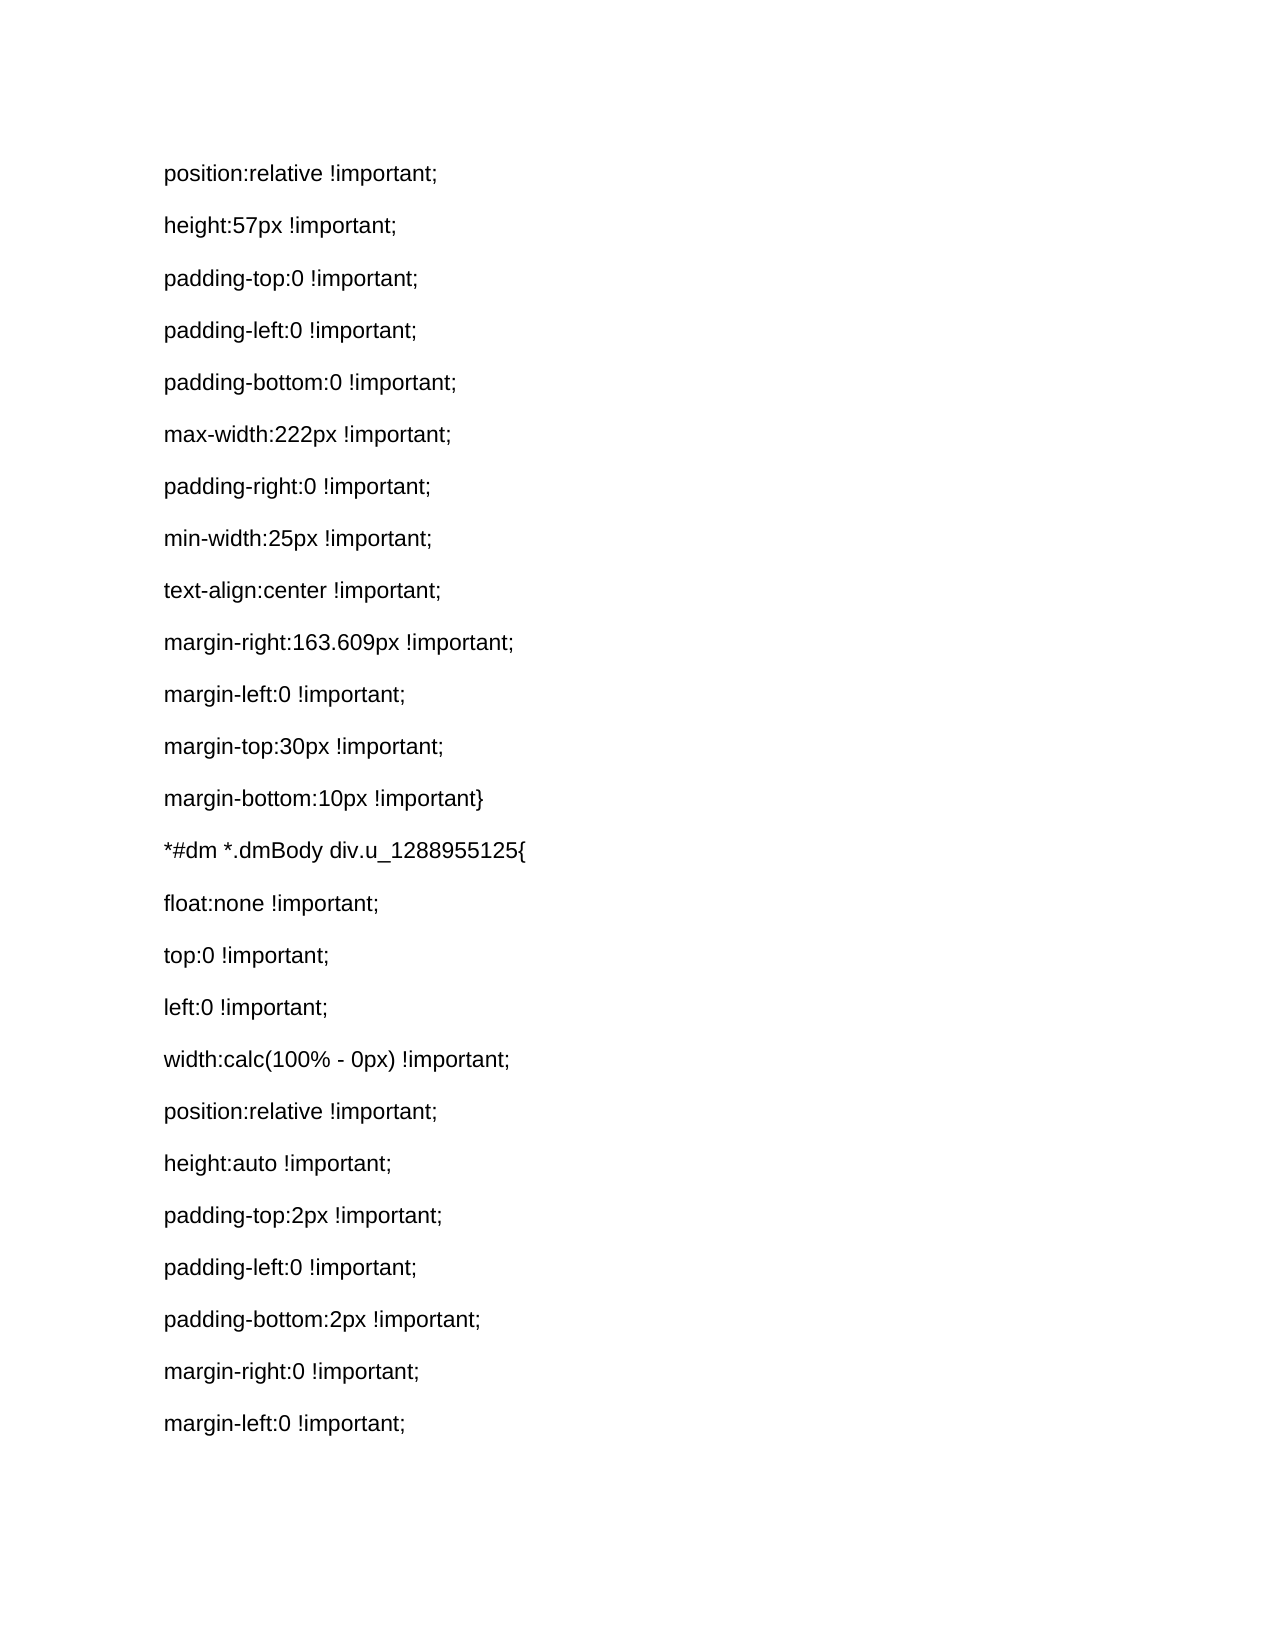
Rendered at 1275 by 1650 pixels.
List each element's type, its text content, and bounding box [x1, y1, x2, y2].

table_cell margin-top:30px !important; [153, 723, 1125, 775]
table_cell padding-left:0 !important; [153, 306, 1125, 358]
table_cell position:relative !important; [153, 150, 1125, 202]
table_cell margin-bottom:10px !important} [153, 775, 1125, 827]
table_cell left:0 !important; [153, 983, 1125, 1035]
table_cell padding-bottom:0 !important; [153, 358, 1125, 410]
table_cell margin-left:0 !important; [153, 1400, 1125, 1452]
table_cell width:calc(100% - 0px) !important; [153, 1035, 1125, 1087]
table_cell text-align:center !important; [153, 567, 1125, 619]
table_cell padding-top:2px !important; [153, 1192, 1125, 1244]
table_cell margin-left:0 !important; [153, 671, 1125, 723]
table_cell height:57px !important; [153, 202, 1125, 254]
table_cell min-width:25px !important; [153, 515, 1125, 567]
table_cell max-width:222px !important; [153, 410, 1125, 462]
table_cell position:relative !important; [153, 1088, 1125, 1139]
table_cell float:none !important; [153, 879, 1125, 931]
table_cell margin-right:163.609px !important; [153, 619, 1125, 671]
table_cell top:0 !important; [153, 931, 1125, 983]
table_cell margin-right:0 !important; [153, 1348, 1125, 1400]
table_cell padding-right:0 !important; [153, 463, 1125, 514]
table_cell padding-bottom:2px !important; [153, 1296, 1125, 1348]
table_cell padding-top:0 !important; [153, 254, 1125, 306]
table_cell padding-left:0 !important; [153, 1244, 1125, 1296]
table_cell height:auto !important; [153, 1140, 1125, 1192]
table_cell *#dm *.dmBody div.u_1288955125{ [153, 827, 1125, 879]
